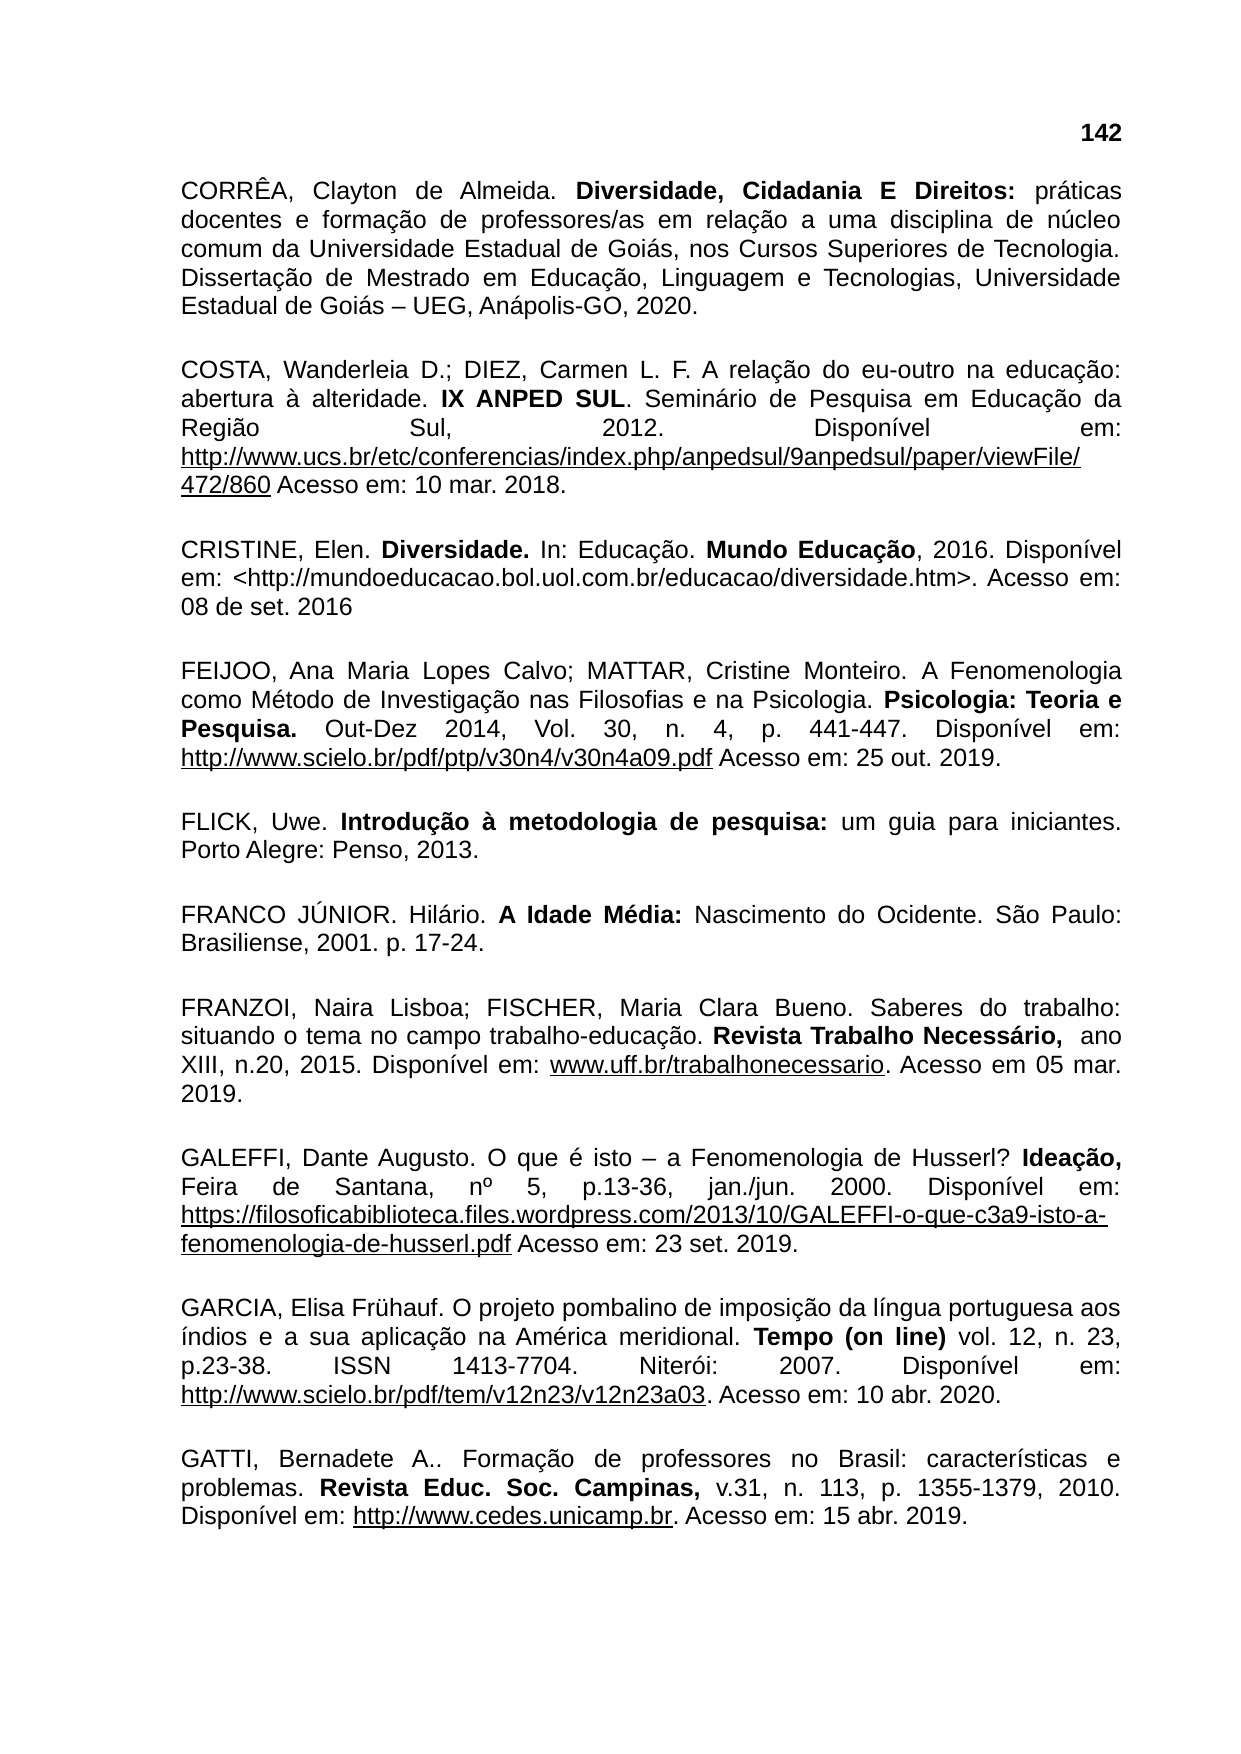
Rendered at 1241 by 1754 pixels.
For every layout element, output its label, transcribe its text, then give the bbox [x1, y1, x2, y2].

text GALEFFI, Dante Augusto. O que é isto – a Fenomenologia de Husserl? Ideação, Feira de Santana, nº 5, p.13-36, jan./jun. 2000. Disponível em: https://filosoficabiblioteca.files.wordpress.com/2013/10/GALEFFI-o-que-c3a9-isto-a-fenomenologia-de-husserl.pdf Acesso em: 23 set. 2019. [181, 1143, 1122, 1258]
text GARCIA, Elisa Frühauf. O projeto pombalino de imposição da língua portuguesa aos índios e a sua aplicação na América meridional. Tempo (on line) vol. 12, n. 23, p.23-38. ISSN 1413-7704. Niterói: 2007. Disponível em: http://www.scielo.br/pdf/tem/v12n23/v12n23a03. Acesso em: 10 abr. 2020. [181, 1293, 1122, 1408]
text FRANZOI, Naira Lisboa; FISCHER, Maria Clara Bueno. Saberes do trabalho: situando o tema no campo trabalho-educação. Revista Trabalho Necessário, ano XIII, n.20, 2015. Disponível em: www.uff.br/trabalhonecessario. Acesso em 05 mar. 2019. [181, 993, 1122, 1108]
text FRANCO JÚNIOR. Hilário. A Idade Média: Nascimento do Ocidente. São Paulo: Brasiliense, 2001. p. 17-24. [181, 900, 1122, 957]
text FEIJOO, Ana Maria Lopes Calvo; MATTAR, Cristine Monteiro. A Fenomenologia como Método de Investigação nas Filosofias e na Psicologia. Psicologia: Teoria e Pesquisa. Out-Dez 2014, Vol. 30, n. 4, p. 441-447. Disponível em: http://www.scielo.br/pdf/ptp/v30n4/v30n4a09.pdf Acesso em: 25 out. 2019. [181, 656, 1122, 771]
text CORRÊA, Clayton de Almeida. Diversidade, Cidadania E Direitos: práticas docentes e formação de professores/as em relação a uma disciplina de núcleo comum da Universidade Estadual de Goiás, nos Cursos Superiores de Tecnologia. Dissertação de Mestrado em Educação, Linguagem e Tecnologias, Universidade Estadual de Goiás – UEG, Anápolis-GO, 2020. [181, 176, 1122, 320]
text CRISTINE, Elen. Diversidade. In: Educação. Mundo Educação, 2016. Disponível em: <http://mundoeducacao.bol.uol.com.br/educacao/diversidade.htm>. Acesso em: 08 de set. 2016 [181, 535, 1122, 621]
text FLICK, Uwe. Introdução à metodologia de pesquisa: um guia para iniciantes. Porto Alegre: Penso, 2013. [181, 807, 1122, 864]
text COSTA, Wanderleia D.; DIEZ, Carmen L. F. A relação do eu-outro na educação: abertura à alteridade. IX ANPED SUL. Seminário de Pesquisa em Educação da Região Sul, 2012. Disponível em: http://www.ucs.br/etc/conferencias/index.php/anpedsul/9anpedsul/paper/viewFile/472/860 Acesso em: 10 mar. 2018. [181, 356, 1122, 499]
text GATTI, Bernadete A.. Formação de professores no Brasil: características e problemas. Revista Educ. Soc. Campinas, v.31, n. 113, p. 1355-1379, 2010. Disponível em: http://www.cedes.unicamp.br. Acesso em: 15 abr. 2019. [181, 1444, 1122, 1530]
